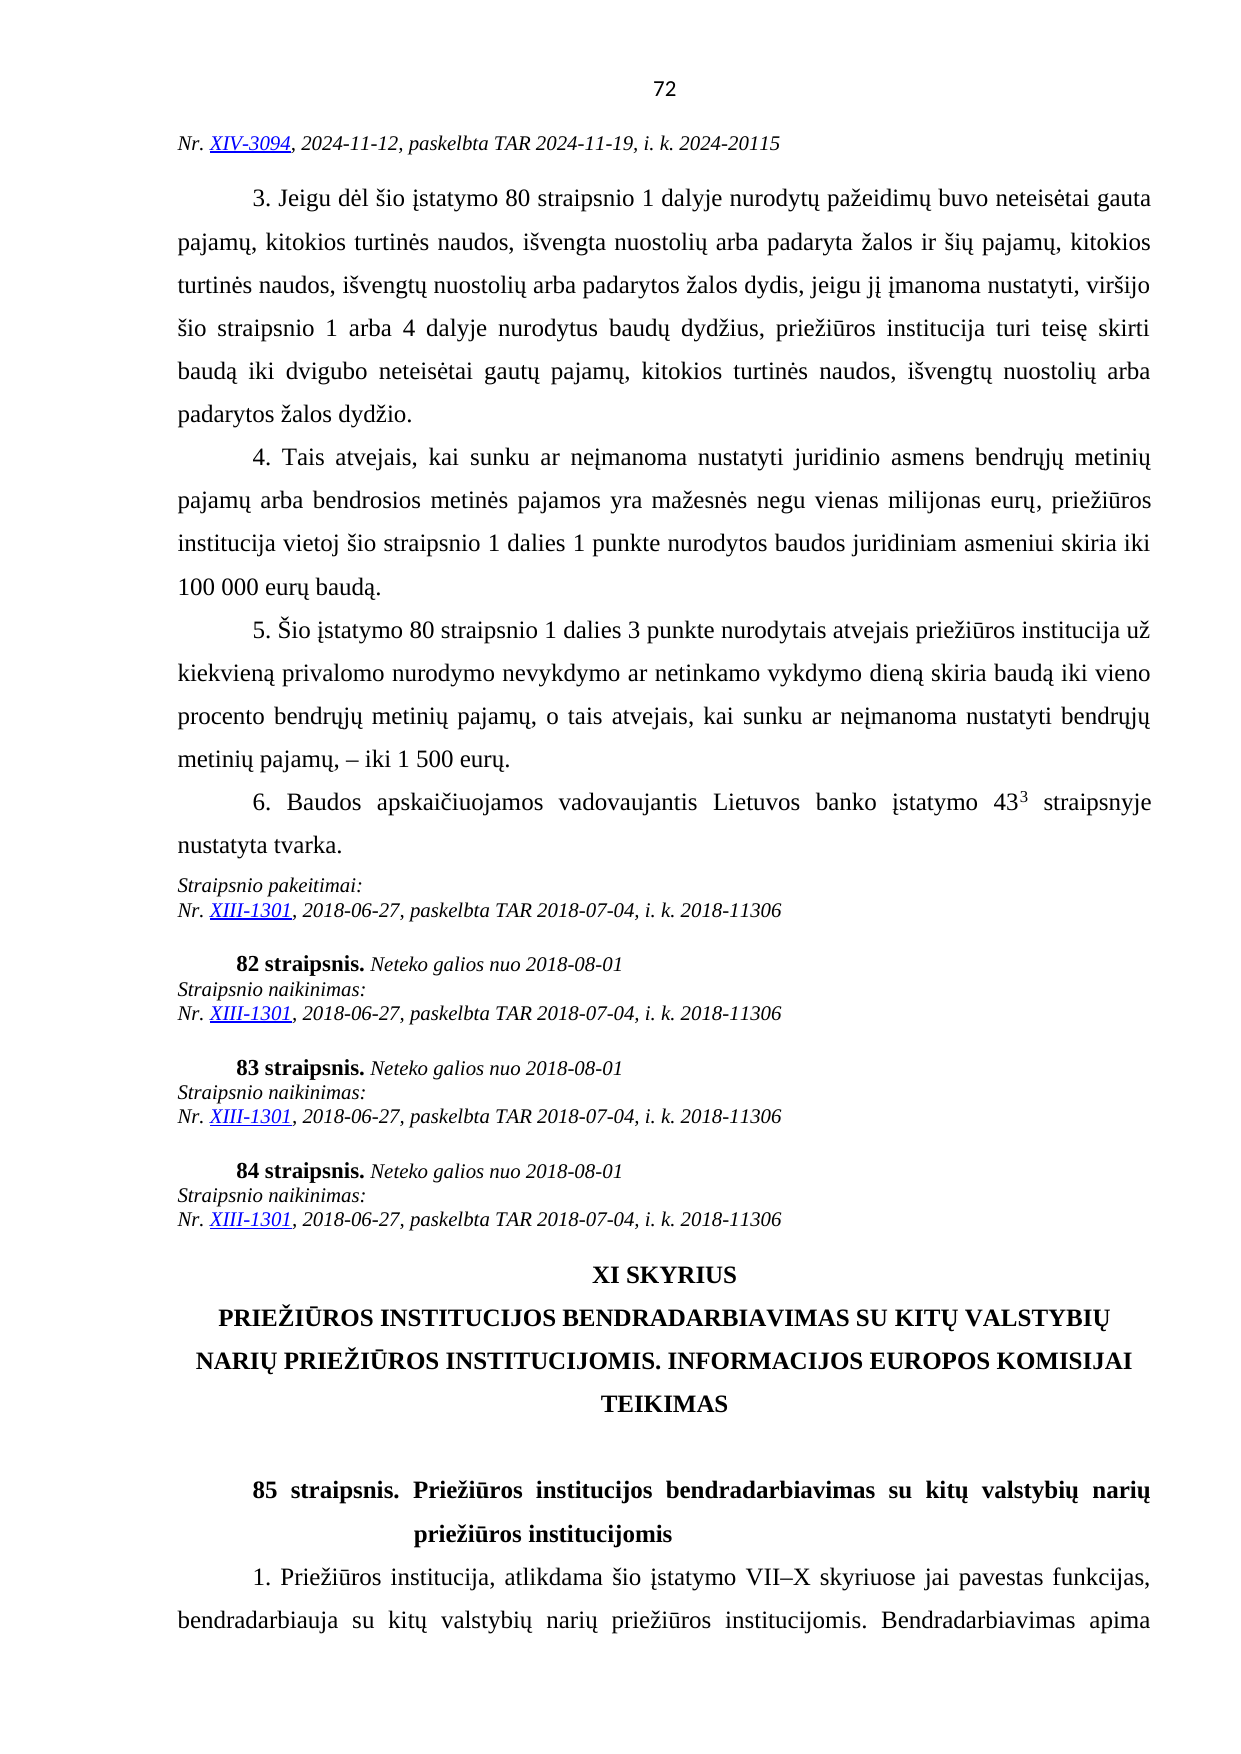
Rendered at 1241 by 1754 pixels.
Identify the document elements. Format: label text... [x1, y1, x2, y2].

text 3. Jeigu dėl šio įstatymo 80 straipsnio 1 dalyje nurodytų pažeidimų buvo neteisėtai gauta pajamų, kitokios turtinės naudos, išvengta nuostolių arba padaryta žalos ir šių pajamų, kitokios turtinės naudos, išvengtų nuostolių arba padarytos žalos dydis, jeigu jį įmanoma nustatyti, viršijo šio straipsnio 1 arba 4 dalyje nurodytus baudų dydžius, priežiūros institucija turi teisę skirti baudą iki dvigubo neteisėtai gautų pajamų, kitokios turtinės naudos, išvengtų nuostolių arba padarytos žalos dydžio. [177, 183, 1152, 428]
text 5. Šio įstatymo 80 straipsnio 1 dalies 3 punkte nurodytais atvejais priežiūros institucija už kiekvieną privalomo nurodymo nevykdymo ar netinkamo vykdymo dieną skiria baudą iki vieno procento bendrųjų metinių pajamų, o tais atvejais, kai sunku ar neįmanoma nustatyti bendrųjų metinių pajamų, – iki 1 500 eurų. [177, 615, 1152, 773]
text Nr. XIII-1301, 2018-06-27, paskelbta TAR 2018-07-04, i. k. 2018-11306 [177, 897, 1152, 922]
text 83 straipsnis. Neteko galios nuo 2018-08-01 [177, 1053, 1152, 1080]
text XI SKYRIUS [177, 1260, 1152, 1289]
text 4. Tais atvejais, kai sunku ar neįmanoma nustatyti juridinio asmens bendrųjų metinių pajamų arba bendrosios metinės pajamos yra mažesnės negu vienas milijonas eurų, priežiūros institucija vietoj šio straipsnio 1 dalies 1 punkte nurodytos baudos juridiniam asmeniui skiria iki 100 000 eurų baudą. [177, 442, 1152, 600]
text 84 straipsnis. Neteko galios nuo 2018-08-01 [177, 1157, 1152, 1183]
text Nr. XIV-3094, 2024-11-12, paskelbta TAR 2024-11-19, i. k. 2024-20115 [177, 131, 1152, 155]
text 82 straipsnis. Neteko galios nuo 2018-08-01 [177, 950, 1152, 977]
text 1. Priežiūros institucija, atlikdama šio įstatymo VII–X skyriuose jai pavestas funkcijas, bendradarbiauja su kitų valstybių narių priežiūros institucijomis. Bendradarbiavimas apima [177, 1562, 1152, 1634]
text Nr. XIII-1301, 2018-06-27, paskelbta TAR 2018-07-04, i. k. 2018-11306 [177, 1207, 1152, 1231]
text Straipsnio naikinimas: [177, 977, 1152, 1001]
text 6. Baudos apskaičiuojamos vadovaujantis Lietuvos banko įstatymo 433 straipsnyje nustatyta tvarka. [177, 787, 1152, 859]
text Nr. XIII-1301, 2018-06-27, paskelbta TAR 2018-07-04, i. k. 2018-11306 [177, 1001, 1152, 1025]
text PRIEŽIŪROS INSTITUCIJOS BENDRADARBIAVIMAS SU KITŲ VALSTYBIŲ NARIŲ PRIEŽIŪROS INSTITUCIJOMIS. INFORMACIJOS EUROPOS KOMISIJAI TEIKIMAS [177, 1303, 1152, 1418]
text Straipsnio pakeitimai: [177, 873, 1152, 897]
text Straipsnio naikinimas: [177, 1080, 1152, 1104]
text 85 straipsnis. Priežiūros institucijos bendradarbiavimas su kitų valstybių narių priežiūros institucijomis [252, 1476, 1152, 1547]
text Straipsnio naikinimas: [177, 1183, 1152, 1207]
text Nr. XIII-1301, 2018-06-27, paskelbta TAR 2018-07-04, i. k. 2018-11306 [177, 1104, 1152, 1128]
